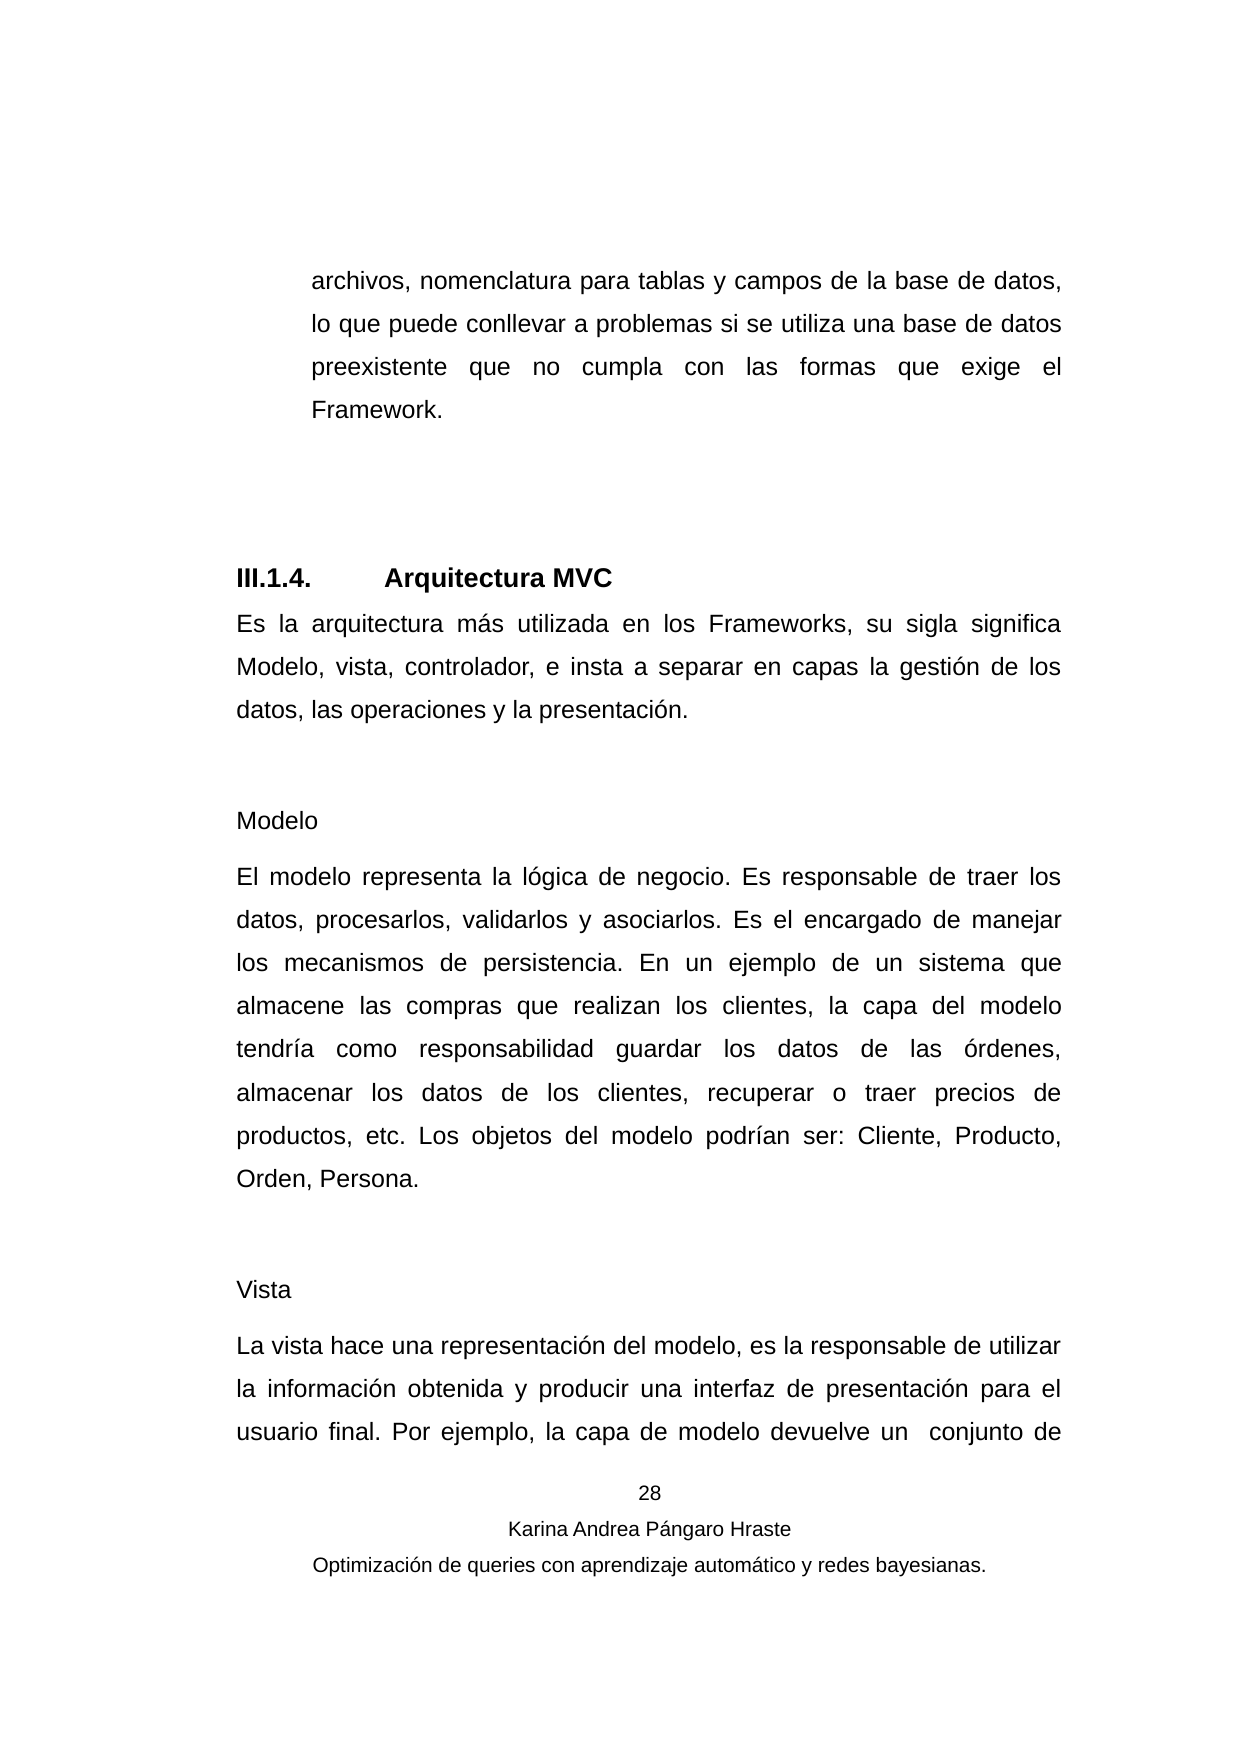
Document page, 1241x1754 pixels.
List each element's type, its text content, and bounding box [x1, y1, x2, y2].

text Modelo [236, 806, 1063, 835]
subtitle Arquitectura MVC [236, 562, 1063, 593]
text Vista [236, 1275, 1063, 1304]
text La vista hace una representación del modelo, es la responsable de utilizar la información obtenida y producir una interfaz de presentación para el usuario final. Por ejemplo, la capa de modelo devuelve un conjunto de [236, 1331, 1063, 1446]
text Es la arquitectura más utilizada en los Frameworks, su sigla significa Modelo, vista, controlador, e insta a separar en capas la gestión de los datos, las operaciones y la presentación. [236, 609, 1063, 724]
text El modelo representa la lógica de negocio. Es responsable de traer los datos, procesarlos, validarlos y asociarlos. Es el encargado de manejar los mecanismos de persistencia. En un ejemplo de un sistema que almacene las compras que realizan los clientes, la capa del modelo tendría como responsabilidad guardar los datos de las órdenes, almacenar los datos de los clientes, recuperar o traer precios de productos, etc. Los objetos del modelo podrían ser: Cliente, Producto, Orden, Persona. [236, 862, 1063, 1193]
list archivos, nomenclatura para tablas y campos de la base de datos, lo que puede conllevar a problemas si se utiliza una base de datos preexistente que no cumpla con las formas que exige el Framework. [274, 266, 1063, 424]
